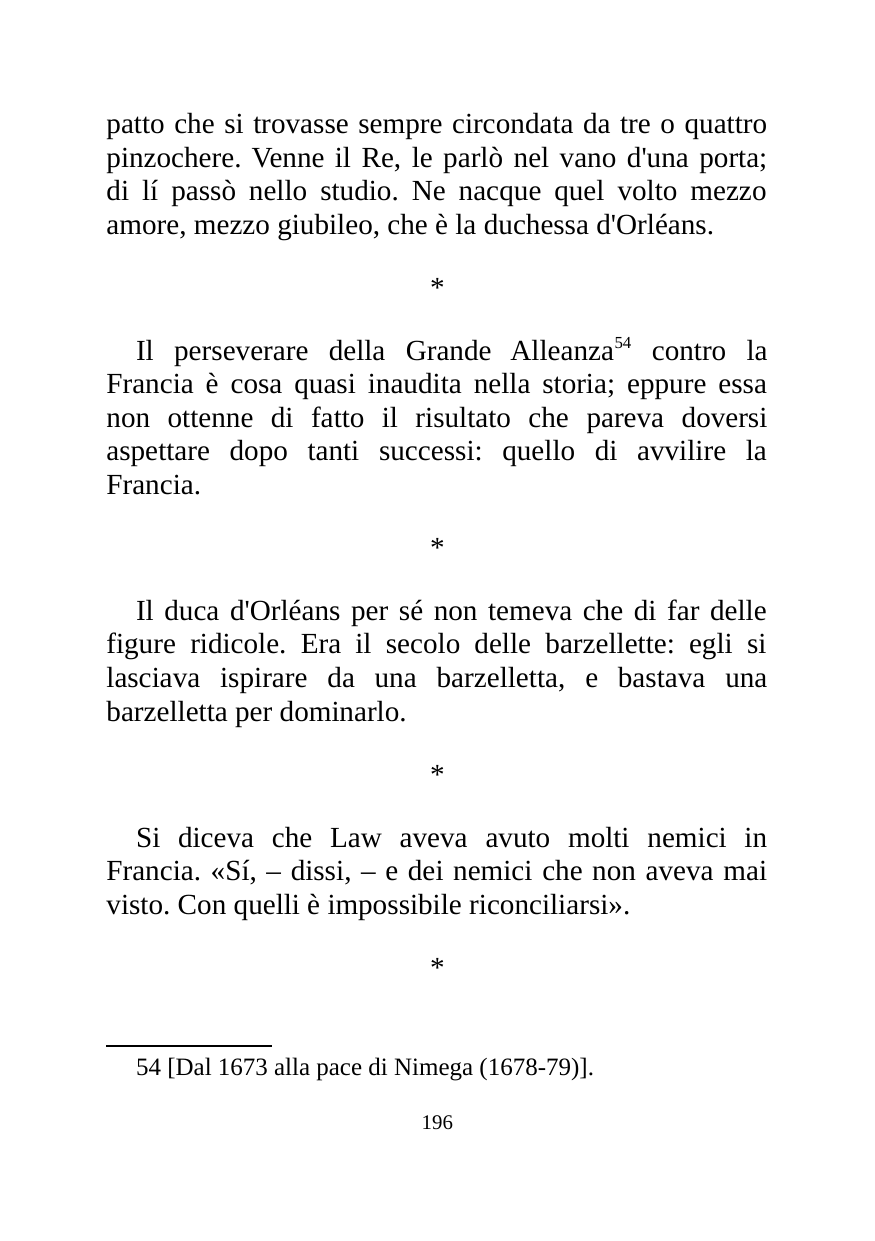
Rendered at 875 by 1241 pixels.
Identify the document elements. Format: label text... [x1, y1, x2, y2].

text * [106, 950, 768, 983]
text Il duca d'Orléans per sé non temeva che di far delle figure ridicole. Era il secolo delle barzellette: egli si lasciava ispirare da una barzelletta, e bastava una barzelletta per dominarlo. [106, 593, 768, 727]
text Il perseverare della Grande Alleanza contro la Francia è cosa quasi inaudita nella storia; eppure essa non ottenne di fatto il risultato che pareva doversi aspettare dopo tanti successi: quello di avvilire la Francia. [106, 333, 768, 501]
text [Dal 1673 alla pace di Nimega (1678-79)]. [106, 1052, 768, 1080]
text patto che si trovasse sempre circondata da tre o quattro pinzochere. Venne il Re, le parlò nel vano d'una porta; di lí passò nello studio. Ne nacque quel volto mezzo amore, mezzo giubileo, che è la duchessa d'Orléans. [106, 106, 768, 240]
text * [106, 530, 768, 564]
text * [106, 757, 768, 790]
text Si diceva che Law aveva avuto molti nemici in Francia. «Sí, – dissi, – e dei nemici che non aveva mai visto. Con quelli è impossibile riconciliarsi». [106, 820, 768, 920]
text * [106, 270, 768, 303]
